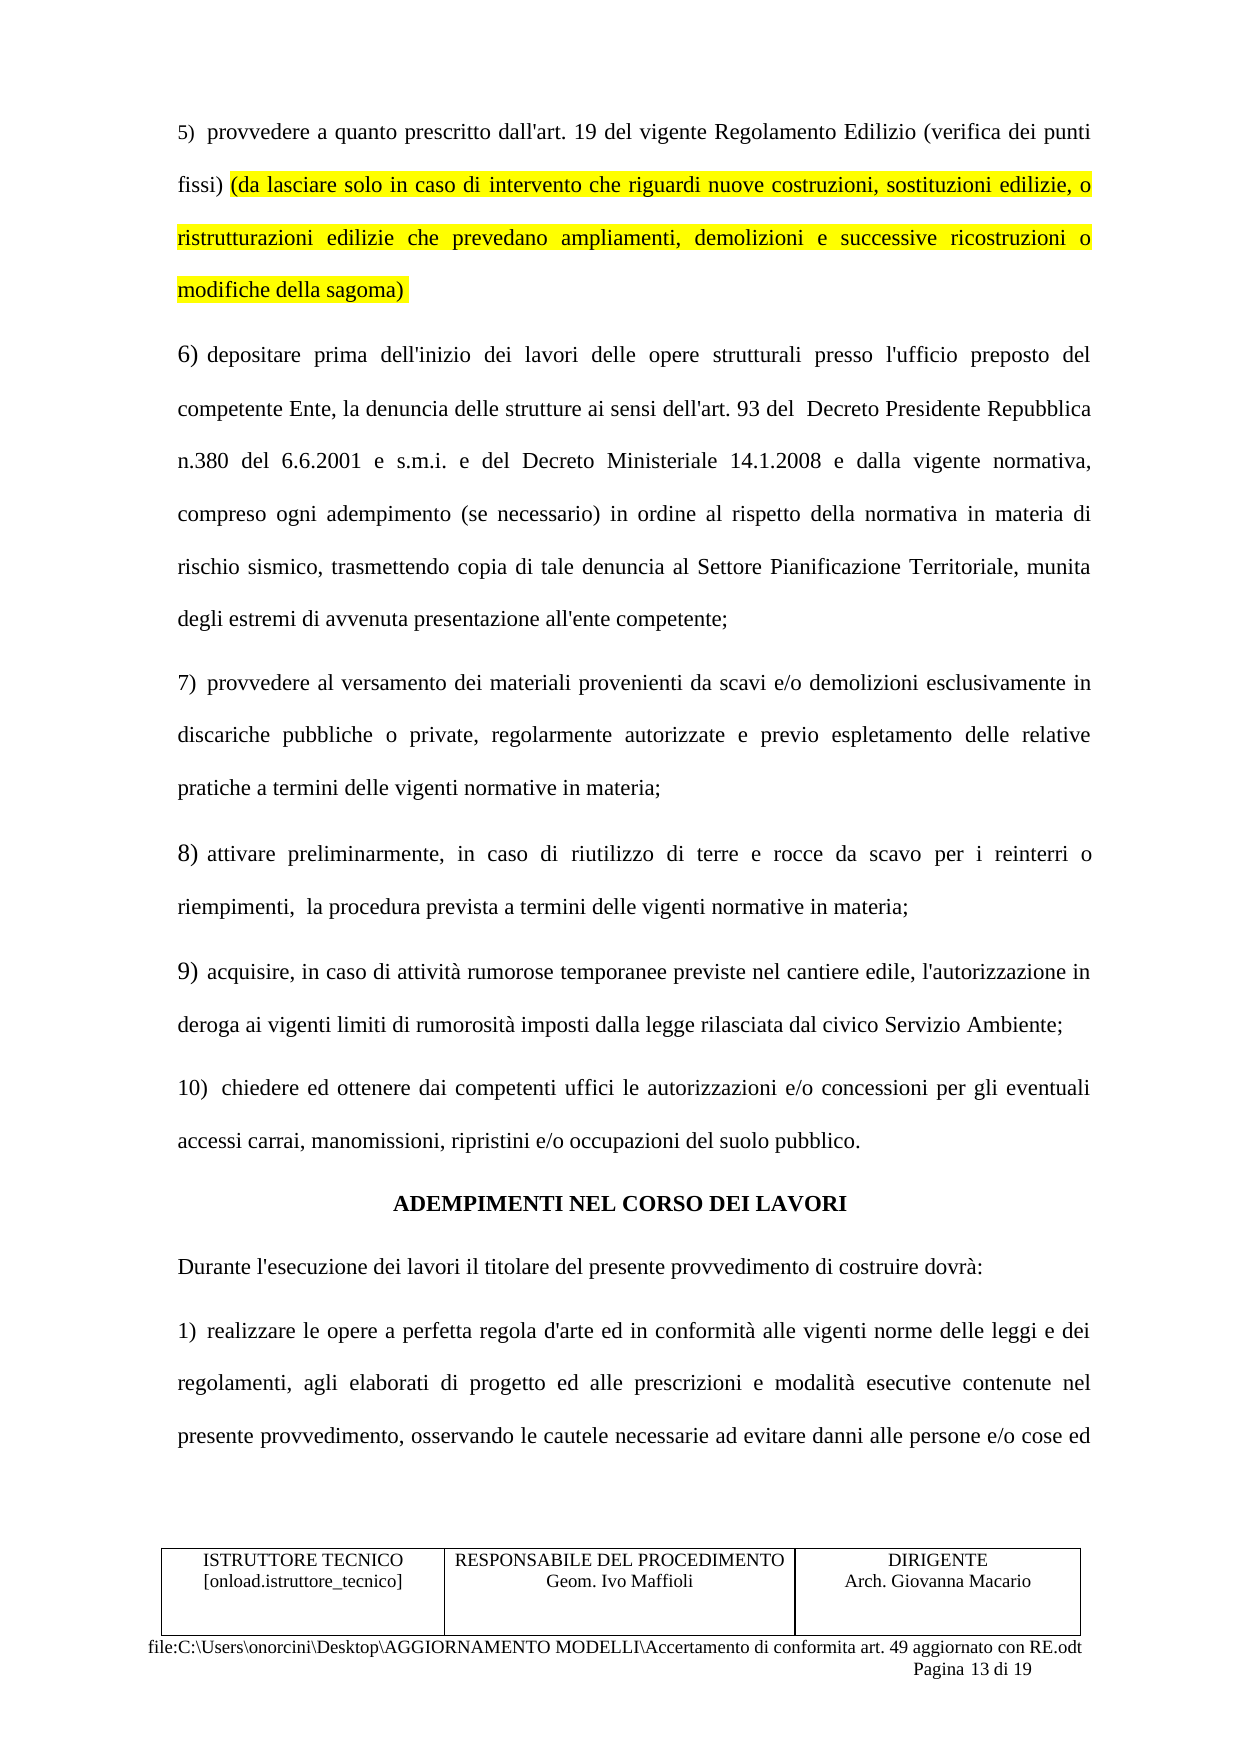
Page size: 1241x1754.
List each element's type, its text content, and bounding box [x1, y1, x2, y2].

text Durante l'esecuzione dei lavori il titolare del presente provvedimento di costruire dovrà: [177, 1253, 1063, 1280]
list realizzare le opere a perfetta regola d'arte ed in conformità alle vigenti norme delle leggi e dei regolamenti, agli elaborati di progetto ed alle prescrizioni e modalità esecutive contenute nel presente provvedimento, osservando le cautele necessarie ad evitare danni alle persone e/o cose ed [177, 1317, 1092, 1448]
list chiedere ed ottenere dai competenti uffici le autorizzazioni e/o concessioni per gli eventuali accessi carrai, manomissioni, ripristini e/o occupazioni del suolo pubblico. [177, 1074, 1092, 1153]
list acquisire, in caso di attività rumorose temporanee previste nel cantiere edile, l'autorizzazione in deroga ai vigenti limiti di rumorosità imposti dalla legge rilasciata dal civico Servizio Ambiente; [177, 956, 1092, 1037]
text ADEMPIMENTI NEL CORSO DEI LAVORI [177, 1190, 1063, 1217]
list provvedere al versamento dei materiali provenienti da scavi e/o demolizioni esclusivamente in discariche pubbliche o private, regolarmente autorizzate e previo espletamento delle relative pratiche a termini delle vigenti normative in materia; [177, 669, 1092, 801]
list attivare preliminarmente, in caso di riutilizzo di terre e rocce da scavo per i reinterri o riempimenti, la procedura prevista a termini delle vigenti normative in materia; [177, 838, 1092, 919]
list provvedere a quanto prescritto dall'art. 19 del vigente Regolamento Edilizio (verifica dei punti fissi) (da lasciare solo in caso di intervento che riguardi nuove costruzioni, sostituzioni edilizie, o ristrutturazioni edilizie che prevedano ampliamenti, demolizioni e successive ricostruzioni o modifiche della sagoma) [177, 118, 1092, 303]
list depositare prima dell'inizio dei lavori delle opere strutturali presso l'ufficio preposto del competente Ente, la denuncia delle strutture ai sensi dell'art. 93 del Decreto Presidente Repubblica n.380 del 6.6.2001 e s.m.i. e del Decreto Ministeriale 14.1.2008 e dalla vigente normativa, compreso ogni adempimento (se necessario) in ordine al rispetto della normativa in materia di rischio sismico, trasmettendo copia di tale denuncia al Settore Pianificazione Territoriale, munita degli estremi di avvenuta presentazione all'ente competente; [177, 339, 1092, 632]
